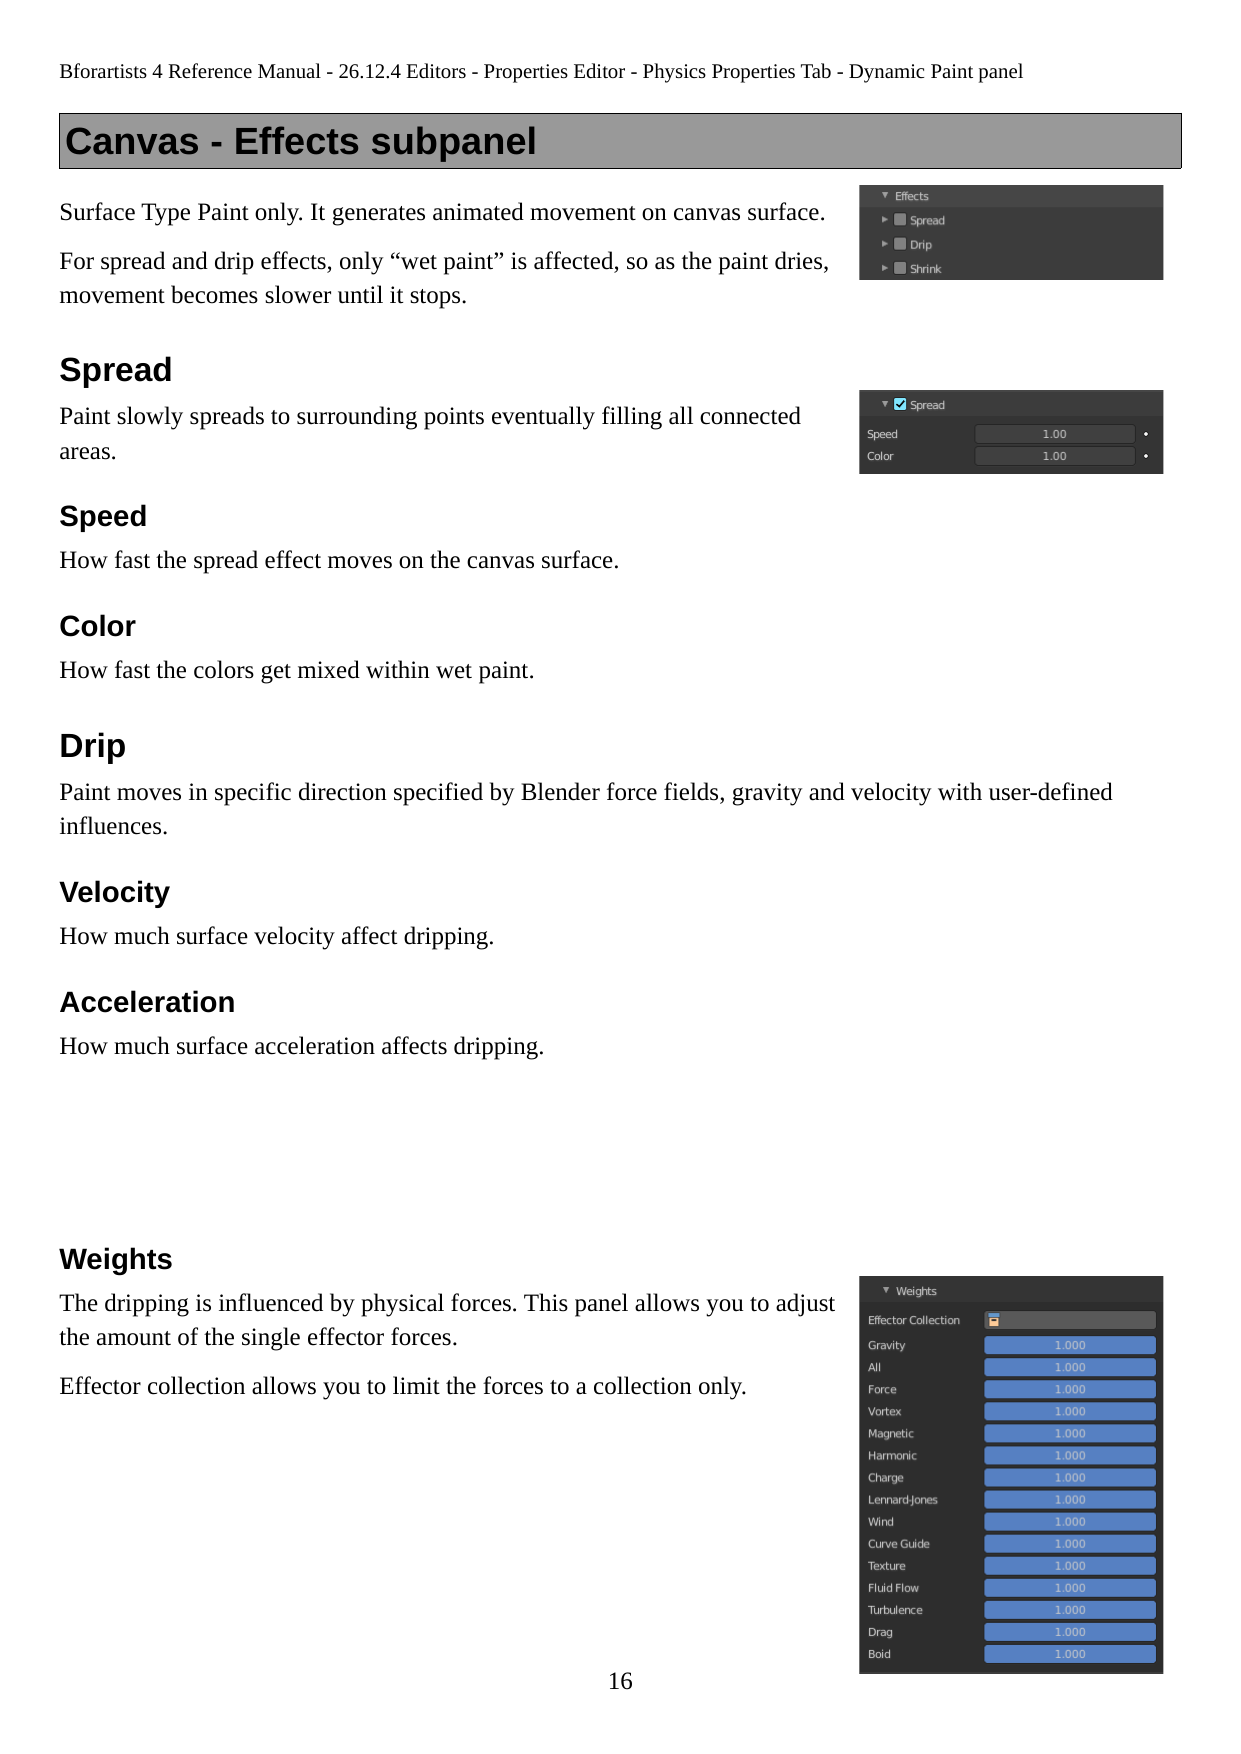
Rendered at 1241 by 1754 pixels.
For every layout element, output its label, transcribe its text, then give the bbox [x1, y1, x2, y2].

text Paint moves in specific direction specified by Blender force fields, gravity and velocity with user-defined influences. [59, 777, 1181, 840]
text Effector collection allows you to limit the forces to a collection only. [59, 1371, 859, 1400]
subtitle Speed [59, 499, 1181, 533]
table_header Canvas - Effects subpanel [60, 114, 1181, 168]
text For spread and drip effects, only “wet paint” is affected, so as the paint dries, movement becomes slower until it stops. [59, 246, 1181, 309]
picture [859, 1276, 1164, 1674]
text How fast the spread effect moves on the canvas surface. [59, 546, 1181, 574]
subtitle Drip [59, 725, 1181, 764]
text Surface Type Paint only. It generates animated movement on canvas surface. [59, 197, 859, 225]
subtitle Velocity [59, 875, 1181, 908]
text The dripping is influenced by physical forces. This panel allows you to adjust the amount of the single effector forces. [59, 1288, 859, 1351]
text How much surface velocity affect dripping. [59, 921, 1181, 950]
text How fast the colors get mixed within wet paint. [59, 656, 1181, 684]
subtitle Color [59, 609, 1181, 643]
text How much surface acceleration affects dripping. [59, 1031, 1181, 1059]
subtitle Acceleration [59, 984, 1181, 1018]
picture [859, 185, 1164, 280]
picture [859, 390, 1164, 474]
subtitle Spread [59, 350, 1181, 389]
text Paint slowly spreads to surrounding points eventually filling all connected areas. [59, 401, 859, 464]
subtitle Weights [59, 1242, 1181, 1275]
